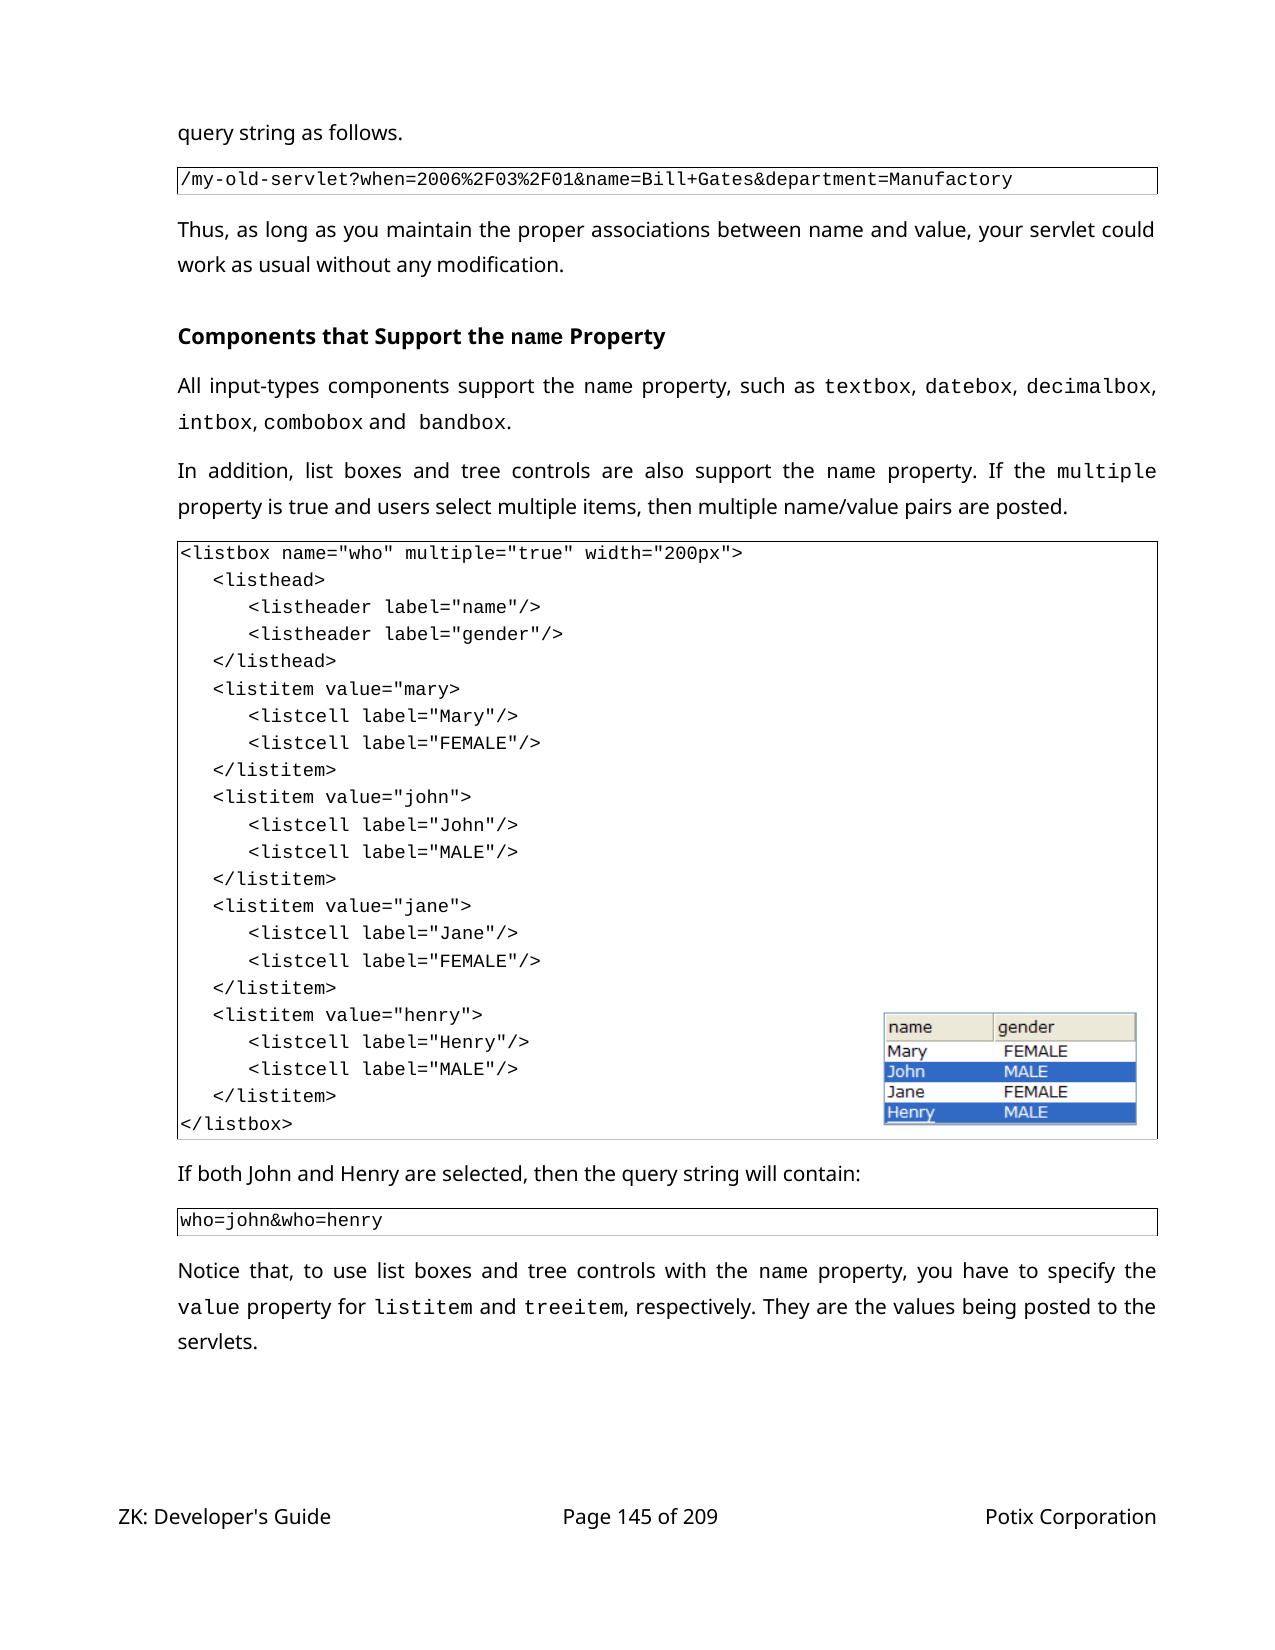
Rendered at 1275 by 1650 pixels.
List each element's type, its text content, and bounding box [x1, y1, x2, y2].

text <listcell label="John"/> [178, 812, 1157, 837]
text <listitem value="john"> [178, 785, 1157, 809]
text <listitem value="jane"> [178, 894, 1157, 918]
text <listcell label="MALE"/> [178, 1057, 880, 1081]
text <listcell label="FEMALE"/> [178, 731, 1157, 755]
text All input-types components support the name property, such as textbox, datebox, decimalbox, intbox, combobox and bandbox. [177, 372, 1157, 436]
text <listheader label="name"/> [178, 595, 1157, 619]
picture [880, 1011, 1142, 1128]
text <listitem value="henry"> [178, 1003, 1157, 1027]
text </listitem> [178, 976, 1157, 1000]
text </listitem> [178, 1084, 880, 1109]
text <listcell label="Henry"/> [178, 1030, 880, 1054]
text <listcell label="Jane"/> [178, 921, 1157, 946]
text <listcell label="FEMALE"/> [178, 948, 1157, 973]
text <listcell label="Mary"/> [178, 704, 1157, 728]
text Thus, as long as you maintain the proper associations between name and value, your servlet could work as usual without any modification. [177, 215, 1157, 278]
subtitle Components that Support the name Property [177, 321, 1157, 351]
text query string as follows. [177, 118, 1157, 146]
text <listheader label="gender"/> [178, 622, 1157, 646]
text [1142, 1084, 1157, 1109]
text Notice that, to use list boxes and tree controls with the name property, you have to specify the value property for listitem and treeitem, respectively. They are the values being posted to the servlets. [177, 1256, 1157, 1356]
text </listhead> [178, 649, 1157, 674]
text <listbox name="who" multiple="true" width="200px"> [178, 542, 1157, 565]
text </listitem> [178, 867, 1157, 891]
text <listcell label="MALE"/> [178, 840, 1157, 864]
text In addition, list boxes and tree controls are also support the name property. If the multiple property is true and users select multiple items, then multiple name/value pairs are posted. [177, 456, 1157, 520]
text <listitem value="mary> [178, 677, 1157, 701]
text </listitem> [178, 758, 1157, 782]
text </listbox> [178, 1112, 1157, 1139]
text <listhead> [178, 568, 1157, 592]
text who=john&who=henry [178, 1209, 1157, 1235]
text /my-old-servlet?when=2006%2F03%2F01&name=Bill+Gates&department=Manufactory [178, 168, 1157, 194]
text If both John and Henry are selected, then the query string will contain: [177, 1159, 1157, 1188]
